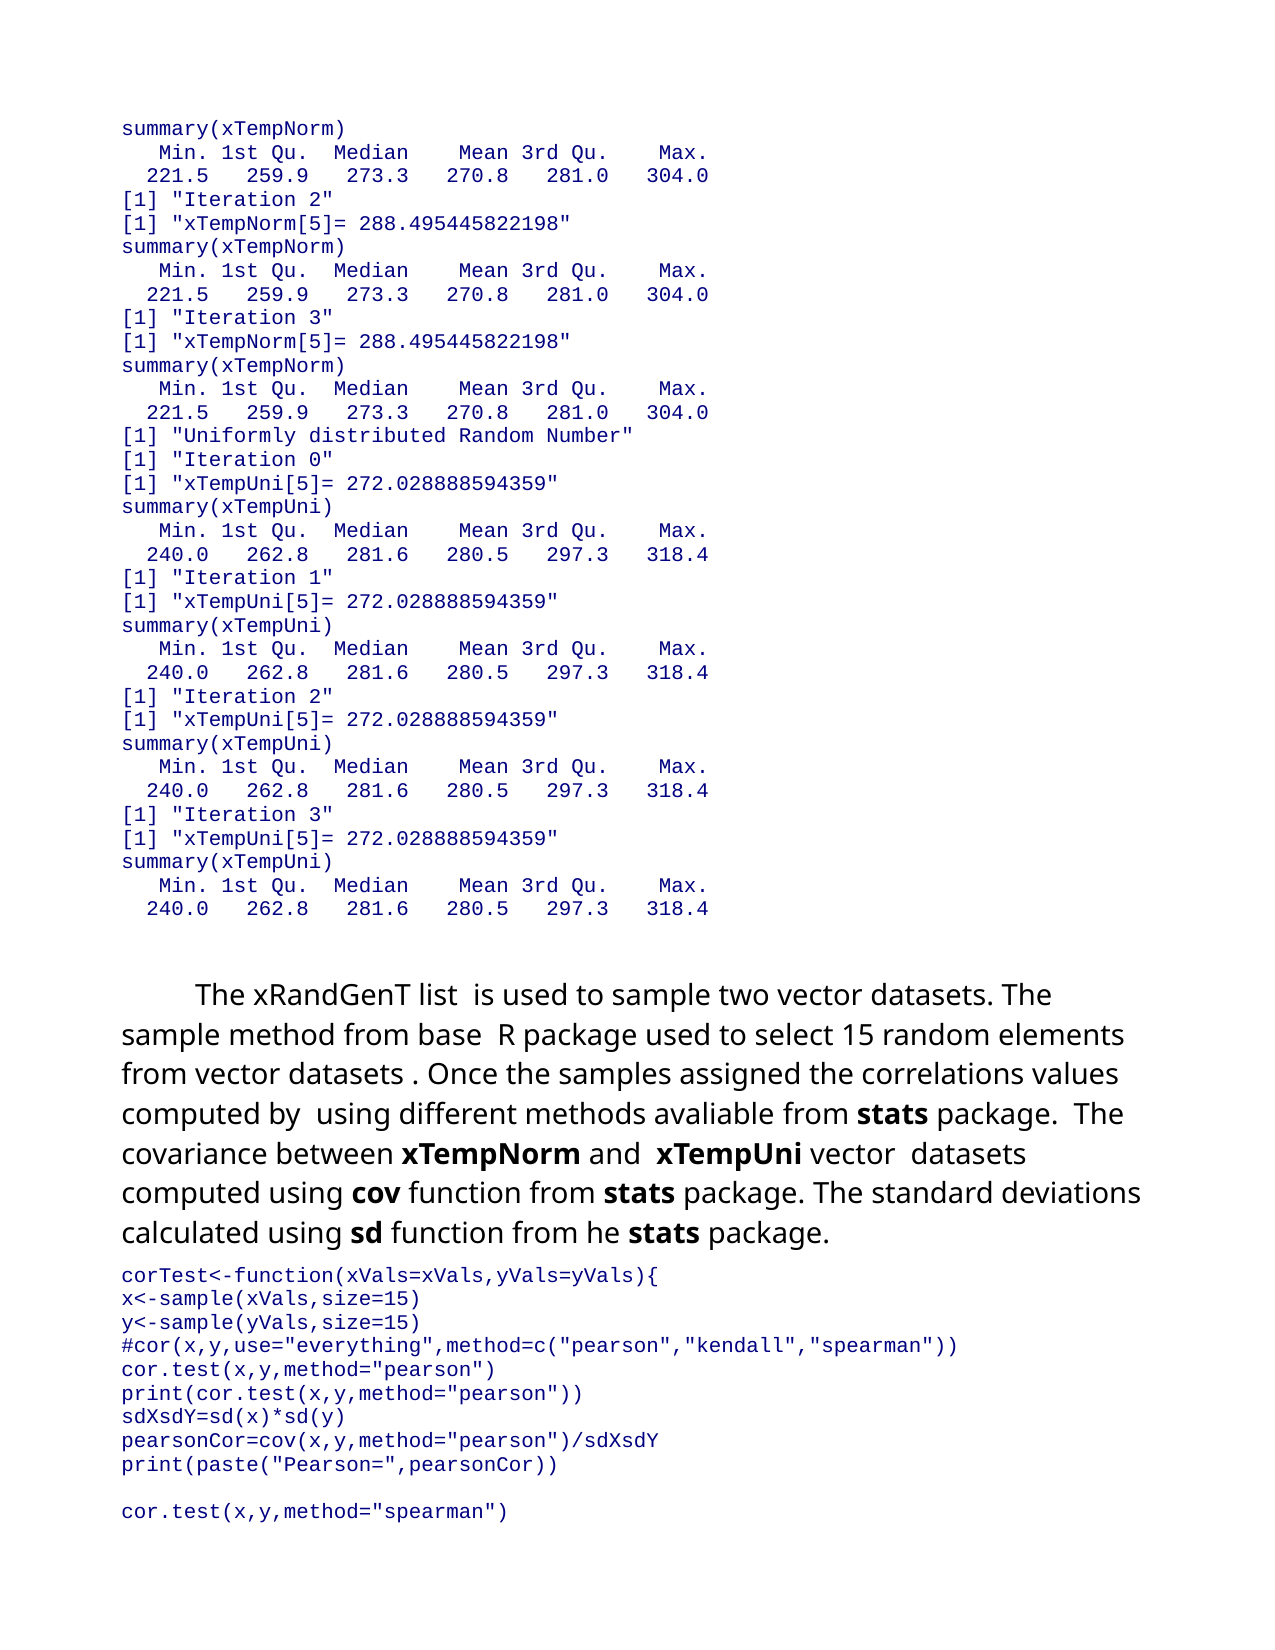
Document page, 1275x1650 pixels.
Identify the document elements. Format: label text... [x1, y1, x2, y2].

text cor.test(x,y,method="spearman") [121, 1501, 1158, 1525]
text 240.0 262.8 281.6 280.5 297.3 318.4 [121, 780, 1158, 804]
text print(cor.test(x,y,method="pearson")) [121, 1383, 1158, 1406]
text [1] "xTempUni[5]= 272.028888594359" [121, 709, 1158, 733]
text 240.0 262.8 281.6 280.5 297.3 318.4 [121, 662, 1158, 686]
text Min. 1st Qu. Median Mean 3rd Qu. Max. [121, 638, 1158, 662]
text 240.0 262.8 281.6 280.5 297.3 318.4 [121, 544, 1158, 567]
text summary(xTempNorm) [121, 236, 1158, 260]
text sdXsdY=sd(x)*sd(y) [121, 1406, 1158, 1430]
text summary(xTempNorm) [121, 354, 1158, 378]
text summary(xTempUni) [121, 733, 1158, 757]
text summary(xTempUni) [121, 496, 1158, 520]
text Min. 1st Qu. Median Mean 3rd Qu. Max. [121, 875, 1158, 898]
text [1] "Iteration 2" [121, 686, 1158, 709]
text [1] "xTempUni[5]= 272.028888594359" [121, 591, 1158, 615]
text y<-sample(yVals,size=15) [121, 1312, 1158, 1336]
text [1] "Iteration 3" [121, 804, 1158, 827]
text pearsonCor=cov(x,y,method="pearson")/sdXsdY [121, 1430, 1158, 1454]
text [1] "Uniformly distributed Random Number" [121, 426, 1158, 449]
text [1] "xTempUni[5]= 272.028888594359" [121, 473, 1158, 496]
text The xRandGenT list is used to sample two vector datasets. The sample method from base R package used to select 15 random elements from vector datasets . Once the samples assigned the correlations values computed by using different methods avaliable from stats package. The covariance between xTempNorm and xTempUni vector datasets computed using cov function from stats package. The standard deviations calculated using sd function from he stats package. [121, 974, 1158, 1252]
text [1] "Iteration 1" [121, 567, 1158, 591]
text summary(xTempUni) [121, 851, 1158, 875]
text 221.5 259.9 273.3 270.8 281.0 304.0 [121, 284, 1158, 307]
text Min. 1st Qu. Median Mean 3rd Qu. Max. [121, 757, 1158, 780]
text corTest<-function(xVals=xVals,yVals=yVals){ [121, 1264, 1158, 1288]
text 221.5 259.9 273.3 270.8 281.0 304.0 [121, 165, 1158, 189]
text 240.0 262.8 281.6 280.5 297.3 318.4 [121, 898, 1158, 922]
text Min. 1st Qu. Median Mean 3rd Qu. Max. [121, 378, 1158, 402]
text print(paste("Pearson=",pearsonCor)) [121, 1454, 1158, 1477]
text x<-sample(xVals,size=15) [121, 1288, 1158, 1312]
text [1] "xTempNorm[5]= 288.495445822198" [121, 213, 1158, 236]
text cor.test(x,y,method="pearson") [121, 1359, 1158, 1383]
text Min. 1st Qu. Median Mean 3rd Qu. Max. [121, 520, 1158, 544]
text [1] "Iteration 2" [121, 189, 1158, 213]
text Min. 1st Qu. Median Mean 3rd Qu. Max. [121, 142, 1158, 165]
text Min. 1st Qu. Median Mean 3rd Qu. Max. [121, 260, 1158, 284]
text #cor(x,y,use="everything",method=c("pearson","kendall","spearman")) [121, 1336, 1158, 1359]
text [1] "xTempNorm[5]= 288.495445822198" [121, 331, 1158, 354]
text [1] "xTempUni[5]= 272.028888594359" [121, 827, 1158, 851]
text [1] "Iteration 0" [121, 449, 1158, 473]
text summary(xTempNorm) [121, 118, 1158, 142]
text 221.5 259.9 273.3 270.8 281.0 304.0 [121, 402, 1158, 426]
text summary(xTempUni) [121, 615, 1158, 638]
text [1] "Iteration 3" [121, 307, 1158, 331]
